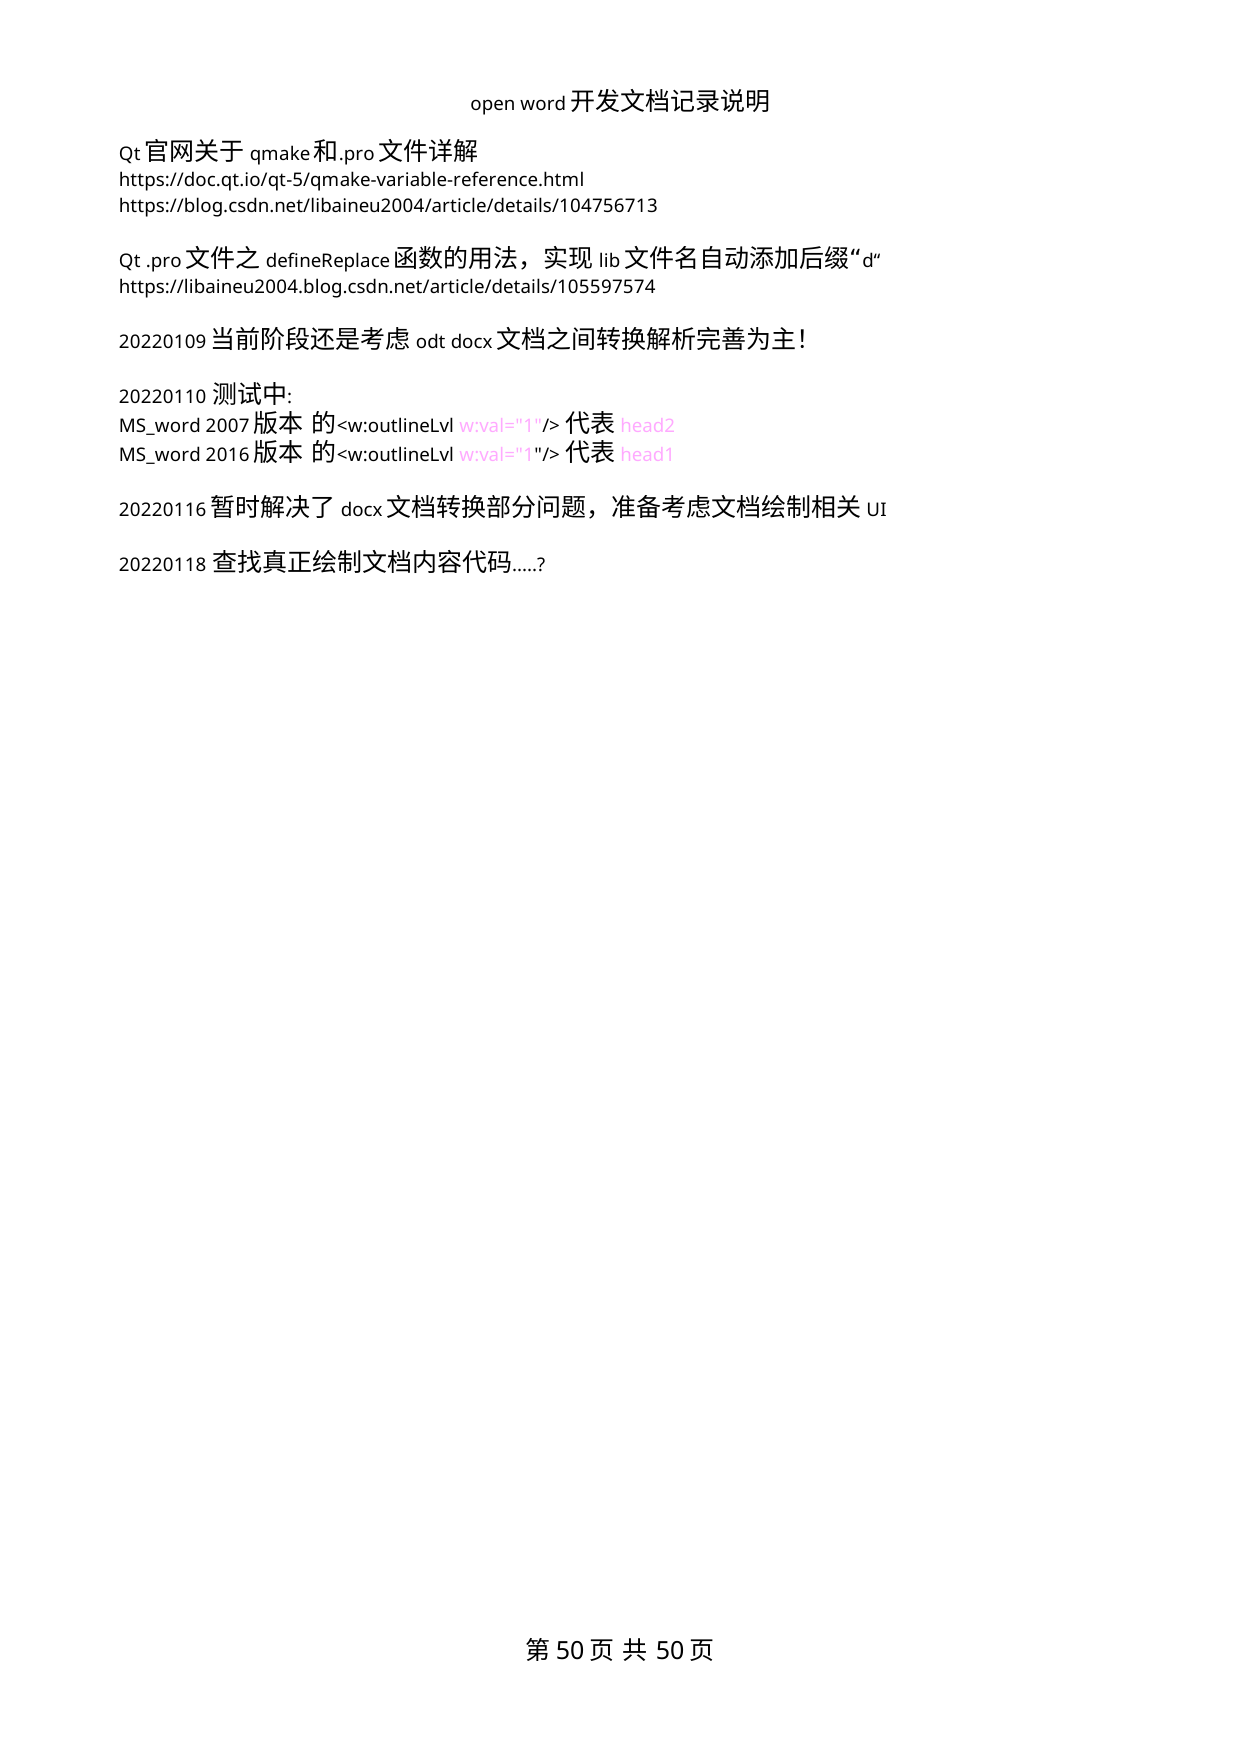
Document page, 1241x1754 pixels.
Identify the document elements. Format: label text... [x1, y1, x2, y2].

text MS_word 2016版本 的<w:outlineLvl w:val="1"/> 代表head1 [119, 438, 1121, 467]
text 20220116暂时解决了docx文档转换部分问题，准备考虑文档绘制相关UI [119, 493, 1121, 522]
text https://doc.qt.io/qt-5/qmake-variable-reference.html [119, 166, 1121, 192]
text https://blog.csdn.net/libaineu2004/article/details/104756713 [119, 192, 1121, 218]
text Qt .pro文件之defineReplace函数的用法，实现lib文件名自动添加后缀“d“ [119, 244, 1121, 273]
text https://libaineu2004.blog.csdn.net/article/details/105597574 [119, 273, 1121, 299]
text 20220110 测试中: [119, 380, 1121, 409]
text Qt官网关于qmake和.pro文件详解 [119, 137, 1121, 166]
text 20220109当前阶段还是考虑odt docx文档之间转换解析完善为主！ [119, 325, 1121, 354]
text 20220118 查找真正绘制文档内容代码.....? [119, 548, 1121, 577]
text MS_word 2007版本 的<w:outlineLvl w:val="1"/> 代表head2 [119, 409, 1121, 438]
